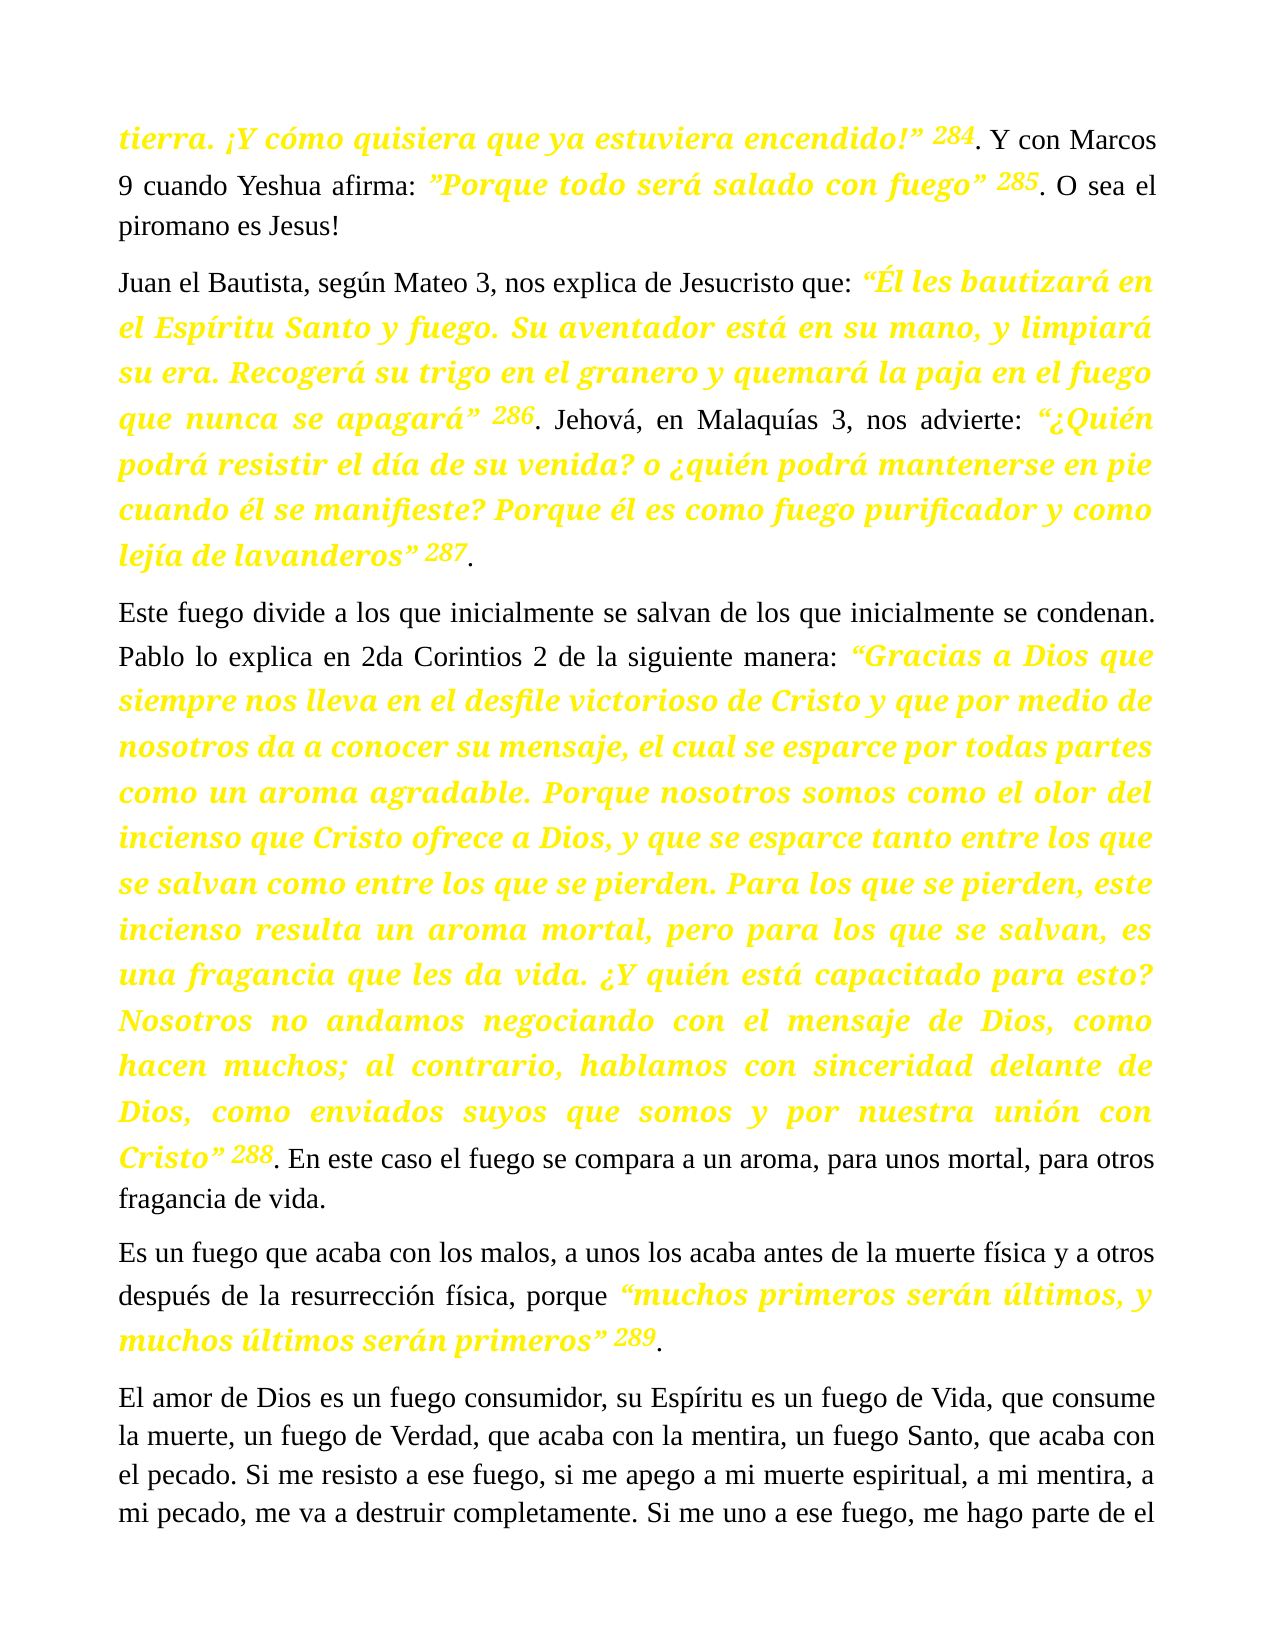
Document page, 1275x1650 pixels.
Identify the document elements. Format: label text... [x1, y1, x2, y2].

text El amor de Dios es un fuego consumidor, su Espíritu es un fuego de Vida, que consume la muerte, un fuego de Verdad, que acaba con la mentira, un fuego Santo, que acaba con el pecado. Si me resisto a ese fuego, si me apego a mi muerte espiritual, a mi mentira, a mi pecado, me va a destruir completamente. Si me uno a ese fuego, me hago parte de el [118, 1380, 1157, 1529]
text Este fuego divide a los que inicialmente se salvan de los que inicialmente se condenan. Pablo lo explica en 2da Corintios 2 de la siguiente manera: “Gracias a Dios que siempre nos lleva en el desfile victorioso de Cristo y que por medio de nosotros da a conocer su mensaje, el cual se esparce por todas partes como un aroma agradable. Porque nosotros somos como el olor del incienso que Cristo ofrece a Dios, y que se esparce tanto entre los que se salvan como entre los que se pierden. Para los que se pierden, este incienso resulta un aroma mortal, pero para los que se salvan, es una fragancia que les da vida. ¿Y quién está capacitado para esto? Nosotros no andamos negociando con el mensaje de Dios, como hacen muchos; al contrario, hablamos con sinceridad delante de Dios, como enviados suyos que somos y por nuestra unión con Cristo” . En este caso el fuego se compara a un aroma, para unos mortal, para otros fragancia de vida. [118, 596, 1157, 1215]
text tierra. ¡Y cómo quisiera que ya estuviera encendido!” . Y con Marcos 9 cuando Yeshua afirma: ”Porque todo será salado con fuego” . O sea el piromano es Jesus! [118, 118, 1157, 242]
text Es un fuego que acaba con los malos, a unos los acaba antes de la muerte física y a otros después de la resurrección física, porque “muchos primeros serán últimos, y muchos últimos serán primeros” . [118, 1235, 1157, 1359]
text Juan el Bautista, según Mateo 3, nos explica de Jesucristo que: “Él les bautizará en el Espíritu Santo y fuego. Su aventador está en su mano, y limpiará su era. Recogerá su trigo en el granero y quemará la paja en el fuego que nunca se apagará” . Jehová, en Malaquías 3, nos advierte: “¿Quién podrá resistir el día de su venida? o ¿quién podrá mantenerse en pie cuando él se manifieste? Porque él es como fuego purificador y como lejía de lavanderos” . [118, 262, 1157, 575]
